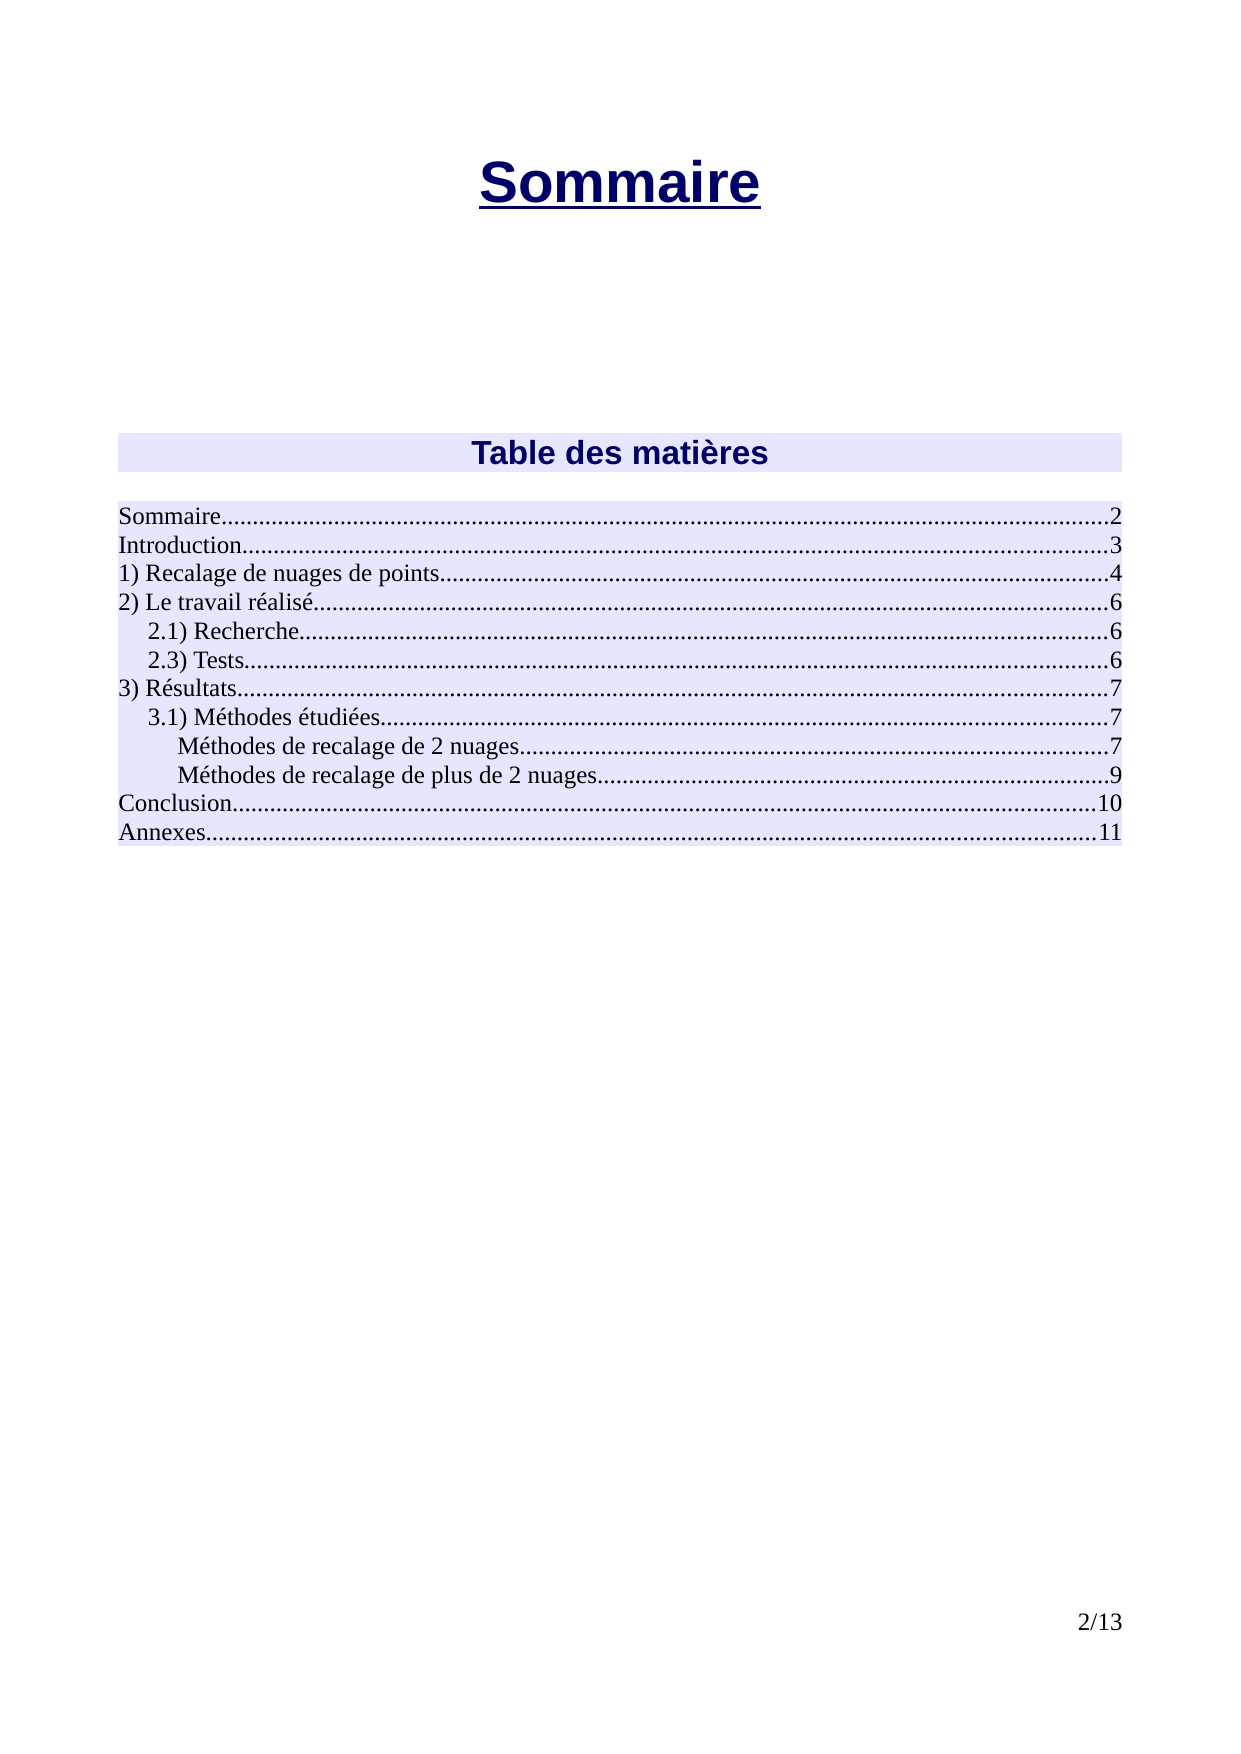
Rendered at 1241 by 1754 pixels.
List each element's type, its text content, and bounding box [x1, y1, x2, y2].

text 2.3) Tests 6 [148, 645, 1122, 673]
text Sommaire 2 [118, 501, 1122, 530]
subtitle Sommaire [118, 148, 1122, 215]
text Introduction 3 [118, 530, 1122, 558]
subtitle Table des matières [118, 433, 1122, 472]
text Méthodes de recalage de plus de 2 nuages 9 [177, 760, 1122, 788]
text 1) Recalage de nuages de points 4 [118, 558, 1122, 587]
text Conclusion 10 [118, 788, 1122, 817]
text Annexes 11 [118, 817, 1122, 846]
text Méthodes de recalage de 2 nuages 7 [177, 731, 1122, 760]
text 2) Le travail réalisé 6 [118, 587, 1122, 616]
text 3.1) Méthodes étudiées 7 [148, 702, 1122, 731]
text 3) Résultats 7 [118, 673, 1122, 702]
text 2.1) Recherche 6 [148, 616, 1122, 645]
